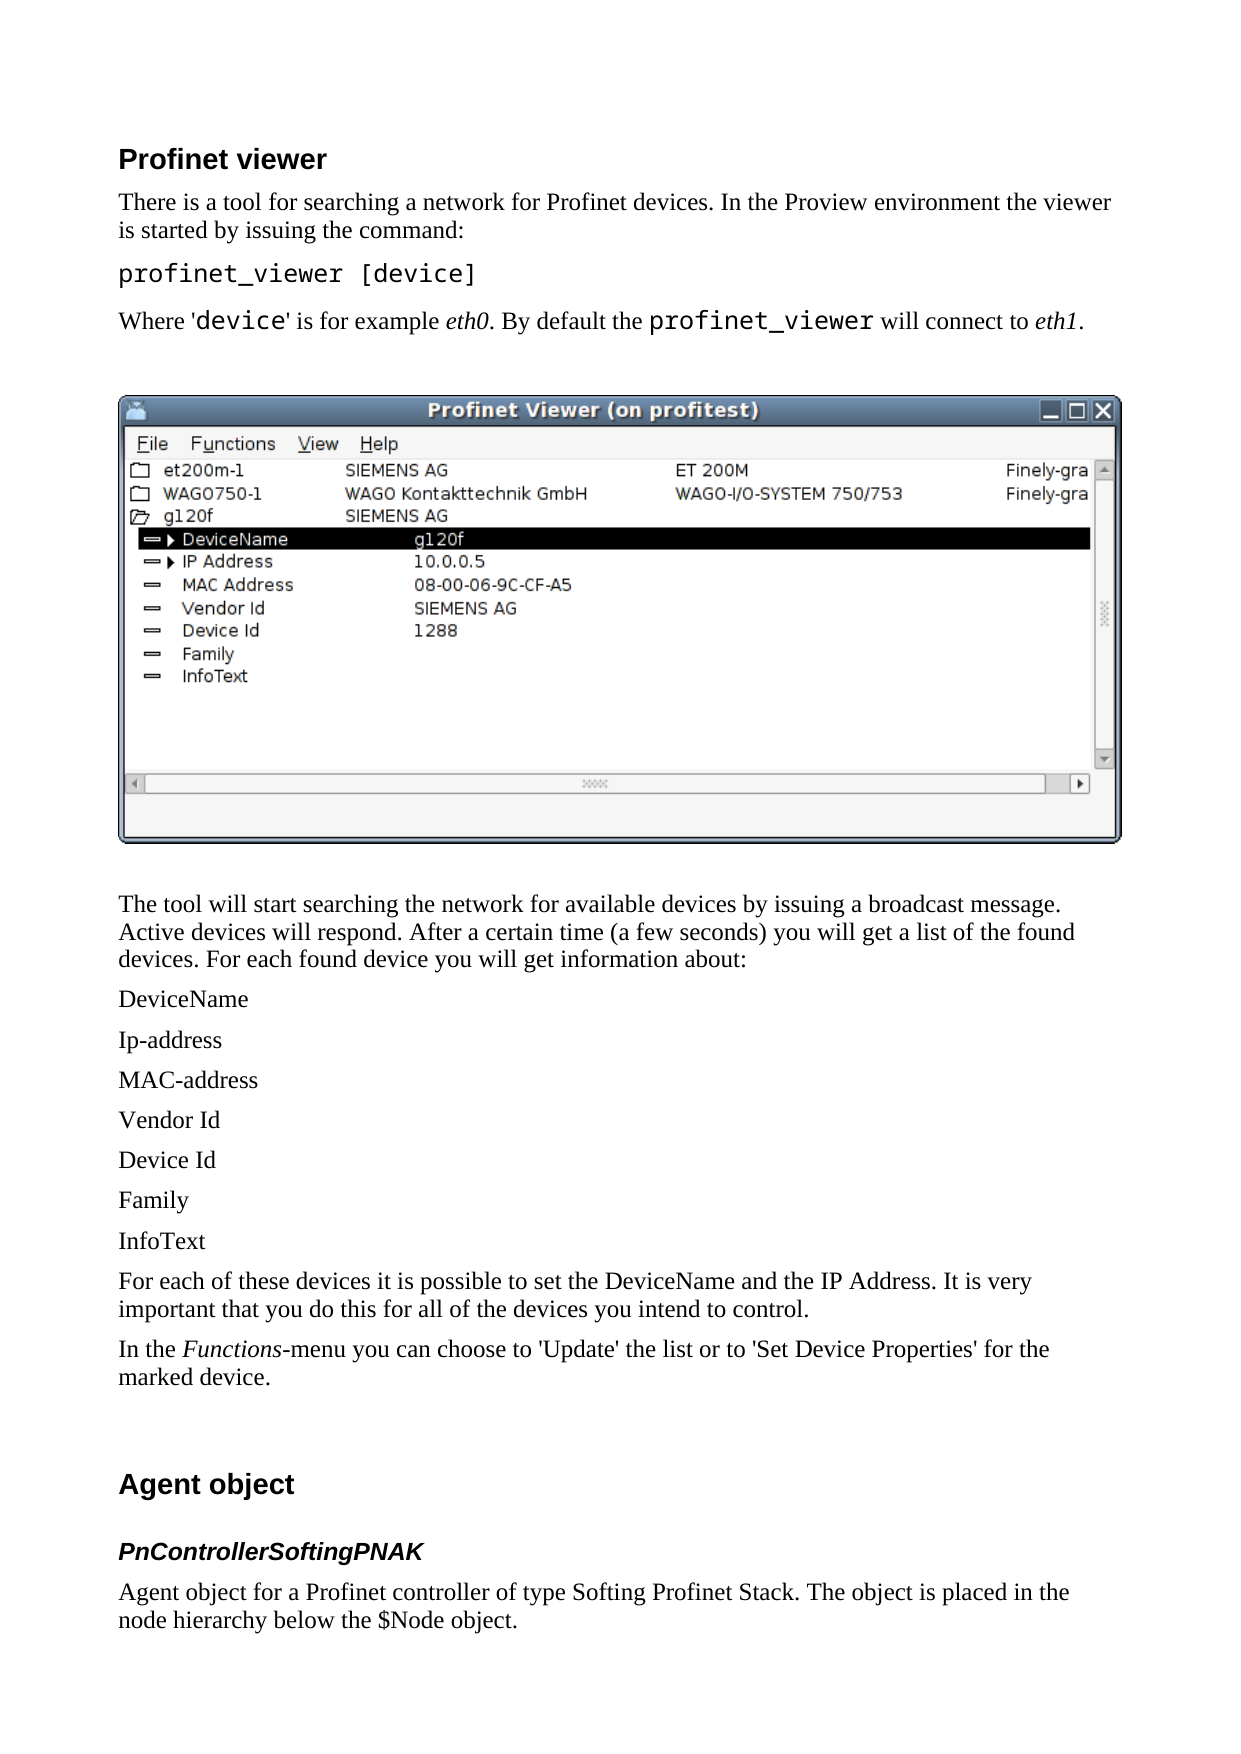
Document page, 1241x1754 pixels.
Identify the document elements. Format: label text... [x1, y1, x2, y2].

text Where 'device' is for example eth0. By default the profinet_viewer will connect to eth1. [118, 303, 1122, 337]
text The tool will start searching the network for available devices by issuing a broadcast message. Active devices will respond. After a certain time (a few seconds) you will get a list of the found devices. For each found device you will get information about: [118, 890, 1122, 973]
text Ip-address [118, 1026, 1122, 1053]
text Agent object for a Profinet controller of type Softing Profinet Stack. The object is placed in the node hierarchy below the $Node object. [118, 1578, 1122, 1634]
subtitle Agent object [118, 1468, 1122, 1501]
text DeviceName [118, 986, 1122, 1013]
text Family [118, 1187, 1122, 1214]
text In the Functions-menu you can choose to 'Update' the list or to 'Set Device Properties' for the marked device. [118, 1335, 1122, 1390]
text There is a tool for searching a network for Profinet devices. In the Proview environment the viewer is started by issuing the command: [118, 188, 1122, 244]
subtitle Profinet viewer [118, 143, 1122, 176]
picture [118, 395, 1122, 844]
text Device Id [118, 1146, 1122, 1174]
text For each of these devices it is possible to set the DeviceName and the IP Address. It is very important that you do this for all of the devices you intend to control. [118, 1267, 1122, 1322]
text MAC-address [118, 1066, 1122, 1094]
text profinet_viewer [device] [118, 256, 1122, 290]
text Vendor Id [118, 1106, 1122, 1134]
subtitle PnControllerSoftingPNAK [118, 1538, 1122, 1566]
text InfoText [118, 1227, 1122, 1254]
